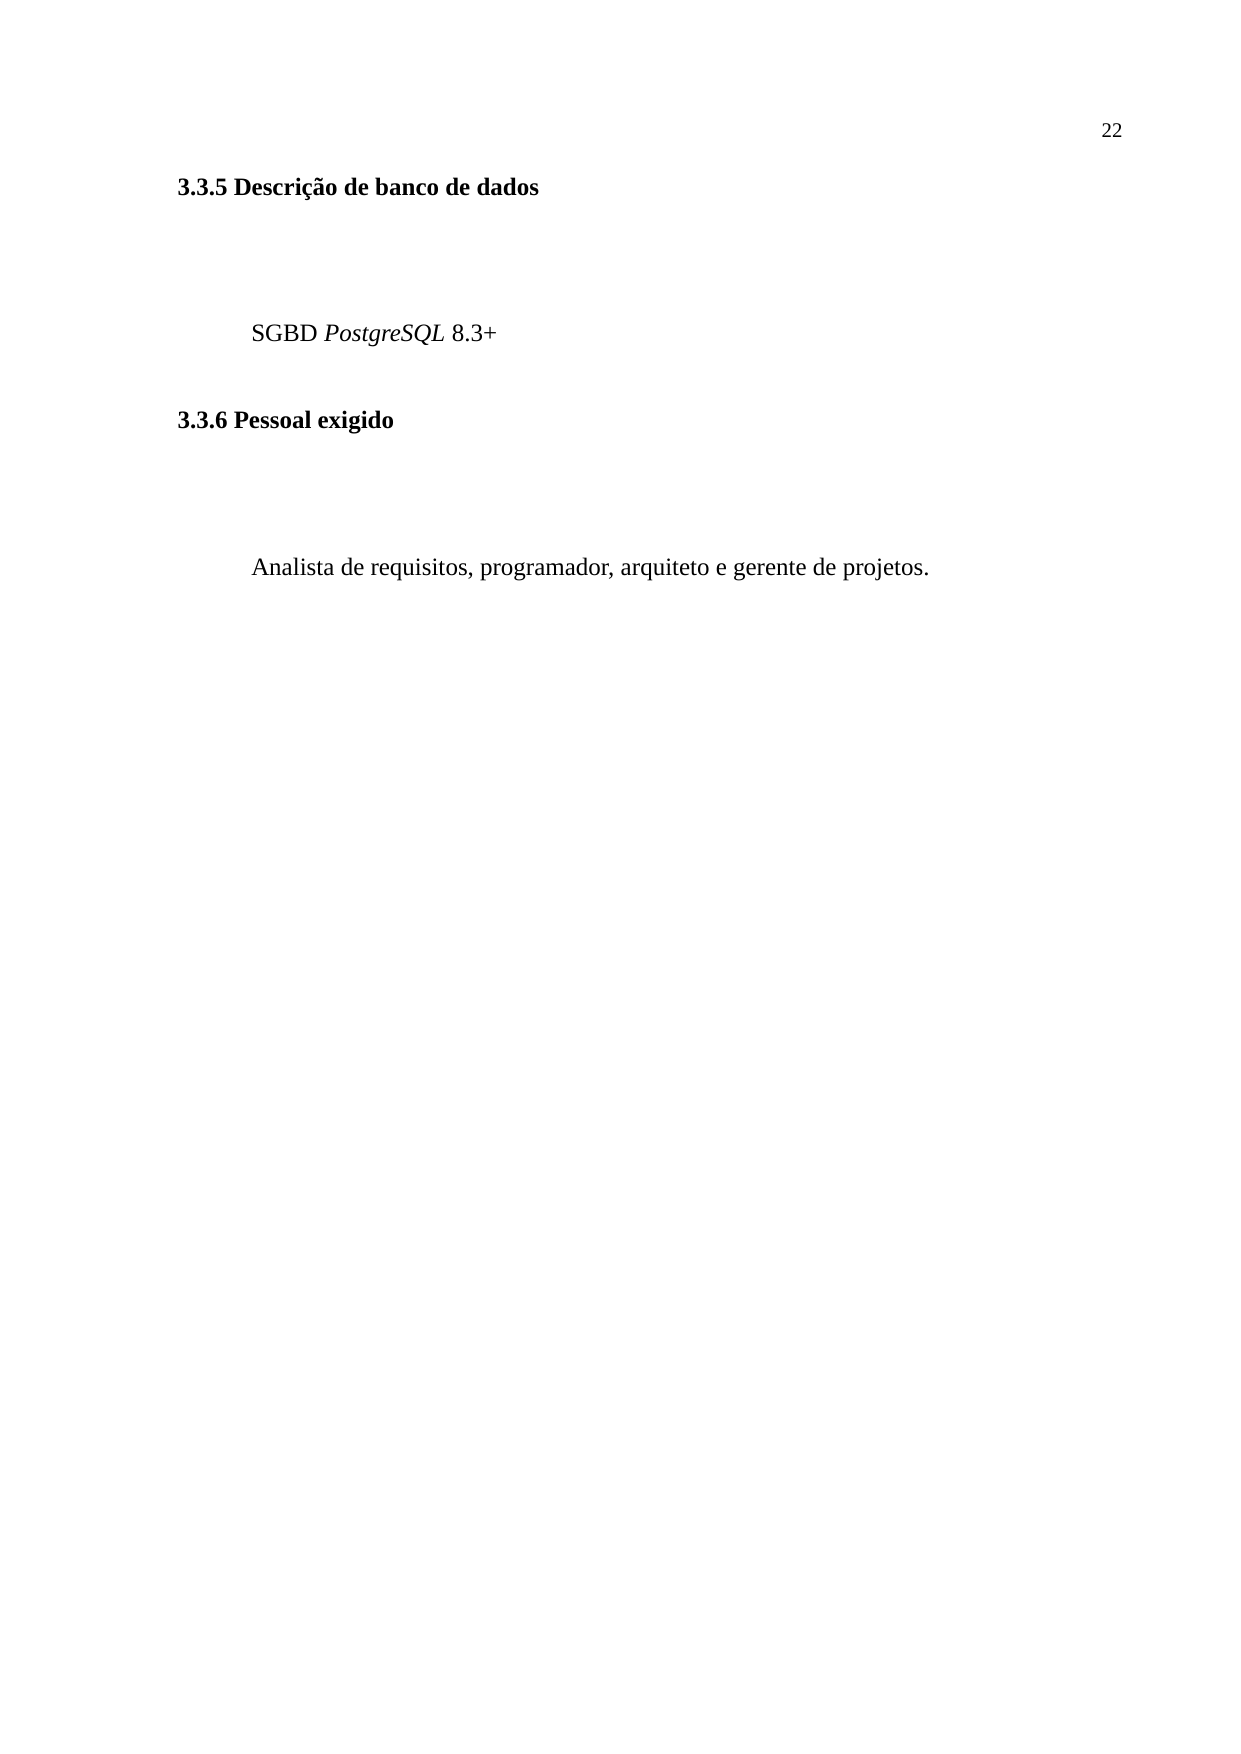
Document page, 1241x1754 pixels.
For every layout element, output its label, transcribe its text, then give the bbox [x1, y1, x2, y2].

subtitle Descrição de banco de dados [177, 172, 1122, 200]
subtitle Pessoal exigido [177, 405, 1122, 433]
text Analista de requisitos, programador, arquiteto e gerente de projetos. [177, 552, 1122, 580]
text SGBD PostgreSQL 8.3+ [177, 318, 1122, 347]
